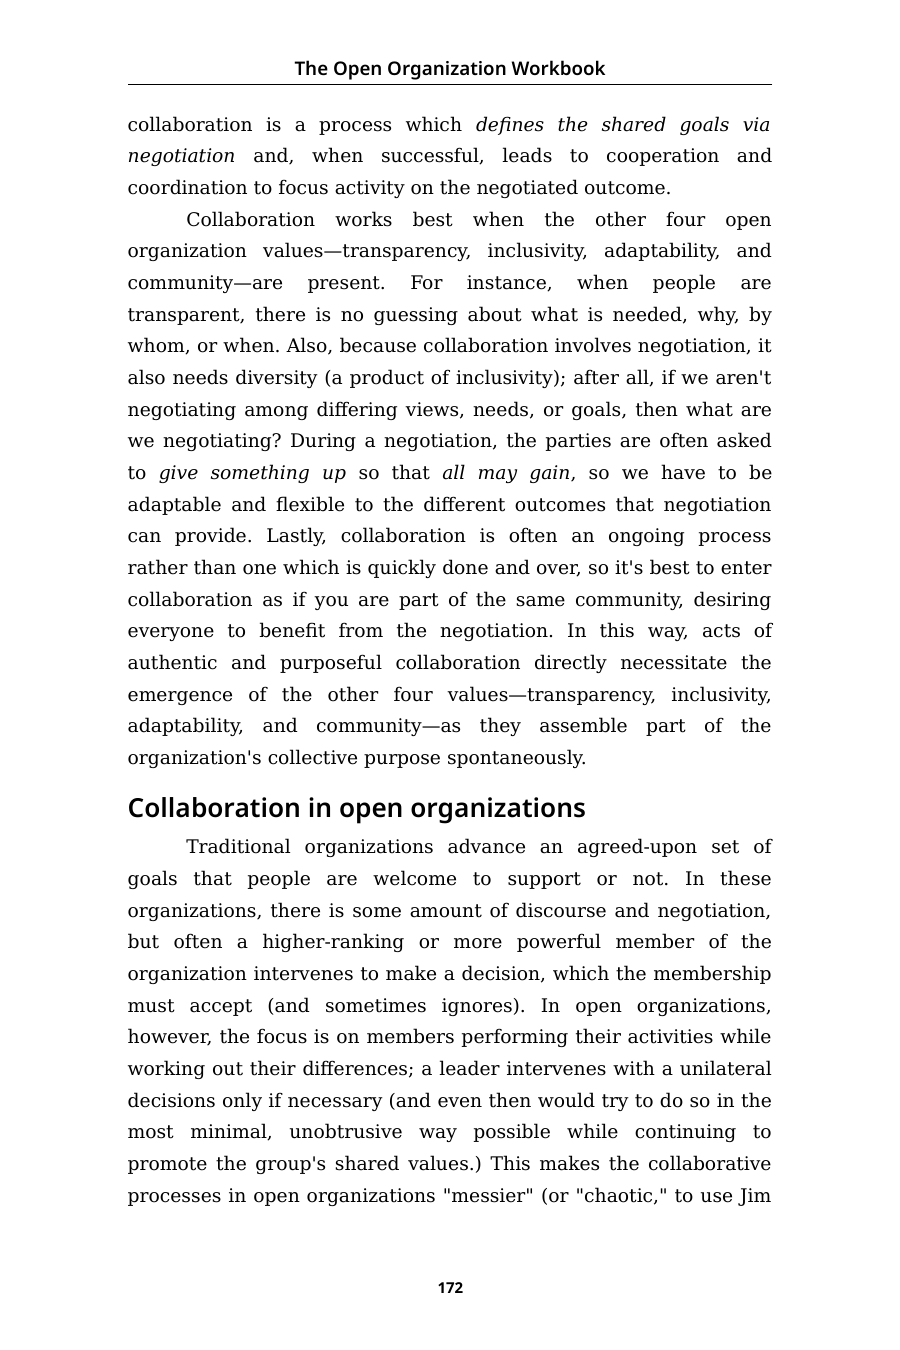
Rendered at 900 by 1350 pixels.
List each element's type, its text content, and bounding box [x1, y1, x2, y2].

text collaboration is a process which defines the shared goals via negotiation and, when successful, leads to cooperation and coordination to focus activity on the negotiated outcome. [127, 114, 772, 199]
subtitle Collaboration in open organizations [127, 793, 772, 824]
text Collaboration works best when the other four open organization values—transparency, inclusivity, adaptability, and community—are present. For instance, when people are transparent, there is no guessing about what is needed, why, by whom, or when. Also, because collaboration involves negotiation, it also needs diversity (a product of inclusivity); after all, if we aren't negotiating among differing views, needs, or goals, then what are we negotiating? During a negotiation, the parties are often asked to give something up so that all may gain, so we have to be adaptable and flexible to the different outcomes that negotiation can provide. Lastly, collaboration is often an ongoing process rather than one which is quickly done and over, so it's best to enter collaboration as if you are part of the same community, desiring everyone to benefit from the negotiation. In this way, acts of authentic and purposeful collaboration directly necessitate the emergence of the other four values—transparency, inclusivity, adaptability, and community—as they assemble part of the organization's collective purpose spontaneously. [127, 209, 772, 769]
text Traditional organizations advance an agreed-upon set of goals that people are welcome to support or not. In these organizations, there is some amount of discourse and negotiation, but often a higher-ranking or more powerful member of the organization intervenes to make a decision, which the membership must accept (and sometimes ignores). In open organizations, however, the focus is on members performing their activities while working out their differences; a leader intervenes with a unilateral decisions only if necessary (and even then would try to do so in the most minimal, unobtrusive way possible while continuing to promote the group's shared values.) This makes the collaborative processes in open organizations "messier" (or "chaotic," to use Jim [127, 836, 772, 1206]
